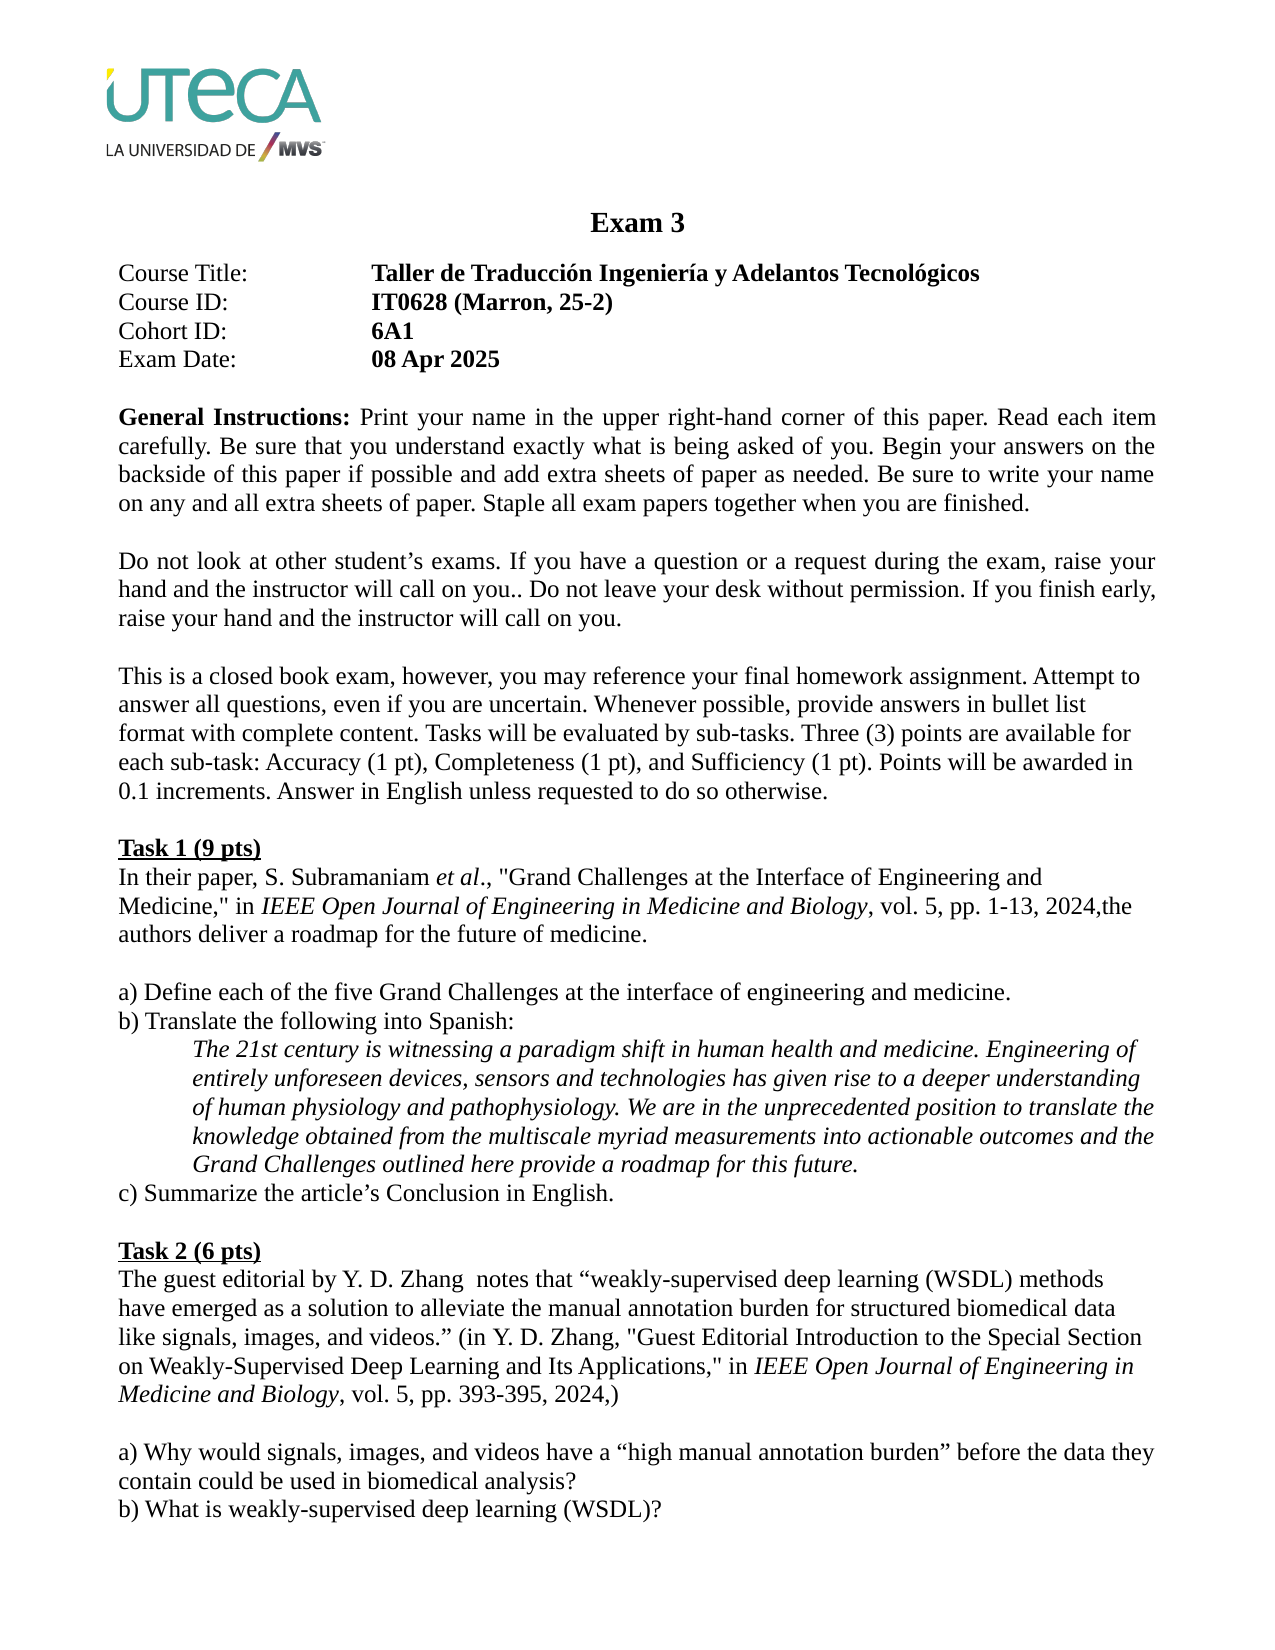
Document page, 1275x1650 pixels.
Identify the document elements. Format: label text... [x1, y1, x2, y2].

text The 21st century is witnessing a paradigm shift in human health and medicine. Engineering of entirely unforeseen devices, sensors and technologies has given rise to a deeper understanding of human physiology and pathophysiology. We are in the unprecedented position to translate the knowledge obtained from the multiscale myriad measurements into actionable outcomes and the Grand Challenges outlined here provide a roadmap for this future. [192, 1034, 1157, 1178]
text Task 2 (6 pts) [118, 1236, 1157, 1264]
text c) Summarize the article’s Conclusion in English. [118, 1178, 1157, 1207]
table_cell Course ID: [118, 287, 371, 316]
table_header Course Title: [118, 258, 371, 287]
text Task 1 (9 pts) [118, 833, 1157, 862]
text General Instructions: Print your name in the upper right-hand corner of this paper. Read each item carefully. Be sure that you understand exactly what is being asked of you. Begin your answers on the backside of this paper if possible and add extra sheets of paper as needed. Be sure to write your name on any and all extra sheets of paper. Staple all exam papers together when you are finished. [118, 402, 1157, 517]
table_cell Cohort ID: [118, 316, 371, 344]
table_cell Exam Date: [118, 345, 371, 373]
text a) Why would signals, images, and videos have a “high manual annotation burden” before the data they contain could be used in biomedical analysis? [118, 1437, 1157, 1494]
table_cell 08 Apr 2025 [371, 345, 1157, 373]
text In their paper, S. Subramaniam et al., "Grand Challenges at the Interface of Engineering and Medicine," in IEEE Open Journal of Engineering in Medicine and Biology, vol. 5, pp. 1-13, 2024,the authors deliver a roadmap for the future of medicine. [118, 862, 1157, 948]
text The guest editorial by Y. D. Zhang notes that “weakly-supervised deep learning (WSDL) methods have emerged as a solution to alleviate the manual annotation burden for structured biomedical data like signals, images, and videos.” (in Y. D. Zhang, "Guest Editorial Introduction to the Special Section on Weakly-Supervised Deep Learning and Its Applications," in IEEE Open Journal of Engineering in Medicine and Biology, vol. 5, pp. 393-395, 2024,) [118, 1264, 1157, 1408]
text b) What is weakly-supervised deep learning (WSDL)? [118, 1494, 1157, 1523]
table_cell IT0628 (Marron, 25-2) [371, 287, 1157, 316]
text This is a closed book exam, however, you may reference your final homework assignment. Attempt to answer all questions, even if you are uncertain. Whenever possible, provide answers in bullet list format with complete content. Tasks will be evaluated by sub-tasks. Three (3) points are available for each sub-task: Accuracy (1 pt), Completeness (1 pt), and Sufficiency (1 pt). Points will be awarded in 0.1 increments. Answer in English unless requested to do so otherwise. [118, 661, 1157, 804]
text Do not look at other student’s exams. If you have a question or a request during the exam, raise your hand and the instructor will call on you.. Do not leave your desk without permission. If you finish early, raise your hand and the instructor will call on you. [118, 546, 1157, 632]
table_cell 6A1 [371, 316, 1157, 344]
table_header Taller de Traducción Ingeniería y Adelantos Tecnológicos [371, 258, 1157, 287]
text b) Translate the following into Spanish: [118, 1006, 1157, 1034]
text Exam 3 [118, 205, 1157, 239]
text a) Define each of the five Grand Challenges at the interface of engineering and medicine. [118, 977, 1157, 1006]
picture [104, 64, 328, 166]
